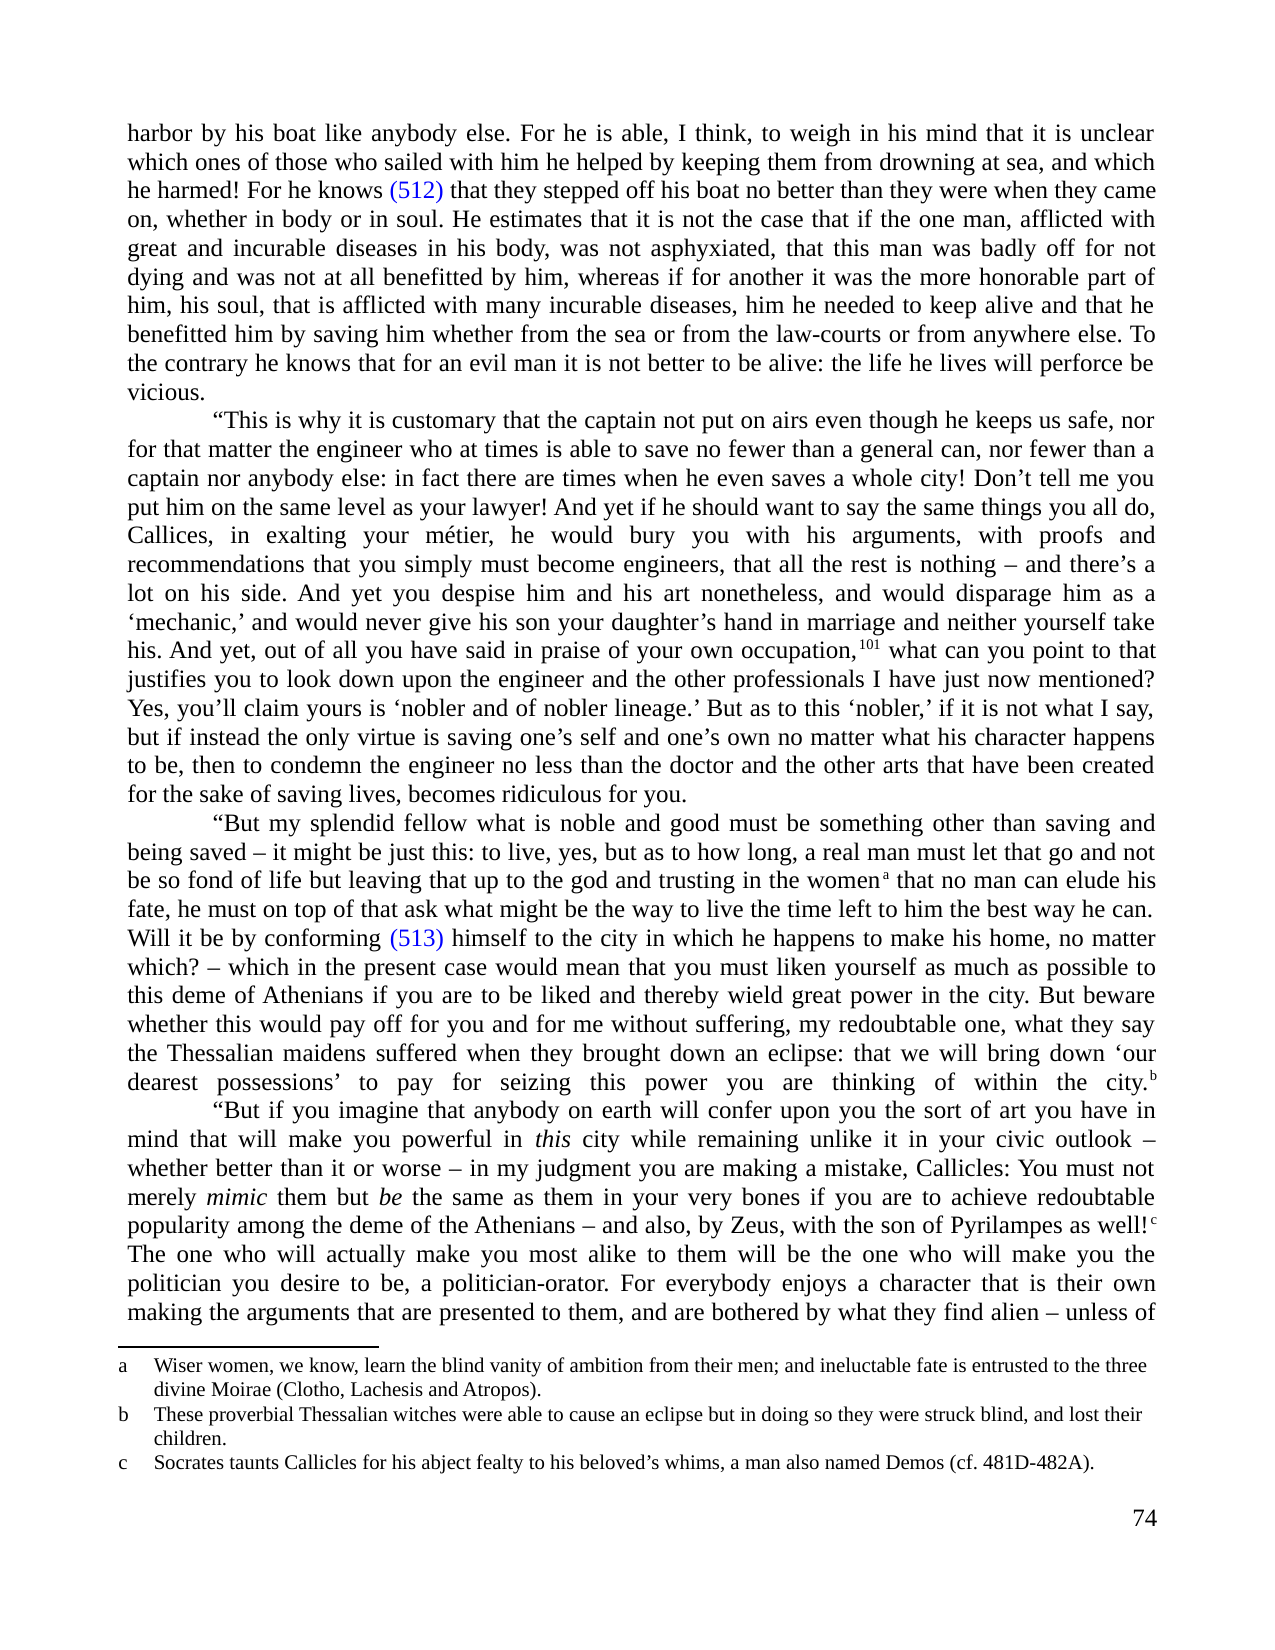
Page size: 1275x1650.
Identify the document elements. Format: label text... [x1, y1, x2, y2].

text Wiser women, we know, learn the blind vanity of ambition from their men; and ineluctable fate is entrusted to the three divine Moirae (Clotho, Lachesis and Atropos). [118, 1353, 1157, 1401]
text These proverbial Thessalian witches were able to cause an eclipse but in doing so they were struck blind, and lost their children. [118, 1401, 1157, 1449]
text harbor by his boat like anybody else. For he is able, I think, to weigh in his mind that it is unclear which ones of those who sailed with him he helped by keeping them from drowning at sea, and which he harmed! For he knows (512) that they stepped off his boat no better than they were when they came on, whether in body or in soul. He estimates that it is not the case that if the one man, afflicted with great and incurable diseases in his body, was not asphyxiated, that this man was badly off for not dying and was not at all benefitted by him, whereas if for another it was the more honorable part of him, his soul, that is afflicted with many incurable diseases, him he needed to keep alive and that he benefitted him by saving him whether from the sea or from the law-courts or from anywhere else. To the contrary he knows that for an evil man it is not better to be alive: the life he lives will perforce be vicious. “This is why it is customary that the captain not put on airs even though he keeps us safe, nor for that matter the engineer who at times is able to save no fewer than a general can, nor fewer than a captain nor anybody else: in fact there are times when he even saves a whole city! Don’t tell me you put him on the same level as your lawyer! And yet if he should want to say the same things you all do, Callices, in exalting your métier, he would bury you with his arguments, with proofs and recommendations that you simply must become engineers, that all the rest is nothing – and there’s a lot on his side. And yet you despise him and his art nonetheless, and would disparage him as a ‘mechanic,’ and would never give his son your daughter’s hand in marriage and neither yourself take his. And yet, out of all you have said in praise of your own occupation, what can you point to that justifies you to look down upon the engineer and the other professionals I have just now mentioned? Yes, you’ll claim yours is ‘nobler and of nobler lineage.’ But as to this ‘nobler,’ if it is not what I say, but if instead the only virtue is saving one’s self and one’s own no matter what his character happens to be, then to condemn the engineer no less than the doctor and the other arts that have been created for the sake of saving lives, becomes ridiculous for you. “But my splendid fellow what is noble and good must be something other than saving and being saved – it might be just this: to live, yes, but as to how long, a real man must let that go and not be so fond of life but leaving that up to the god and trusting in the women that no man can elude his fate, he must on top of that ask what might be the way to live the time left to him the best way he can. Will it be by conforming (513) himself to the city in which he happens to make his home, no matter which? – which in the present case would mean that you must liken yourself as much as possible to this deme of Athenians if you are to be liked and thereby wield great power in the city. But beware whether this would pay off for you and for me without suffering, my redoubtable one, what they say the Thessalian maidens suffered when they brought down an eclipse: that we will bring down ‘our dearest possessions’ to pay for seizing this power you are thinking of within the city. “But if you imagine that anybody on earth will confer upon you the sort of art you have in mind that will make you powerful in this city while remaining unlike it in your civic outlook – whether better than it or worse – in my judgment you are making a mistake, Callicles: You must not merely mimic them but be the same as them in your very bones if you are to achieve redoubtable popularity among the deme of the Athenians – and also, by Zeus, with the son of Pyrilampes as well! The one who will actually make you most alike to them will be the one who will make you the politician you desire to be, a politician-orator. For everybody enjoys a character that is their own making the arguments that are presented to them, and are bothered by what they find alien – unless of [127, 118, 1157, 1326]
text Socrates taunts Callicles for his abject fealty to his beloved’s whims, a man also named Demos (cf. 481D-482A). [118, 1449, 1157, 1474]
